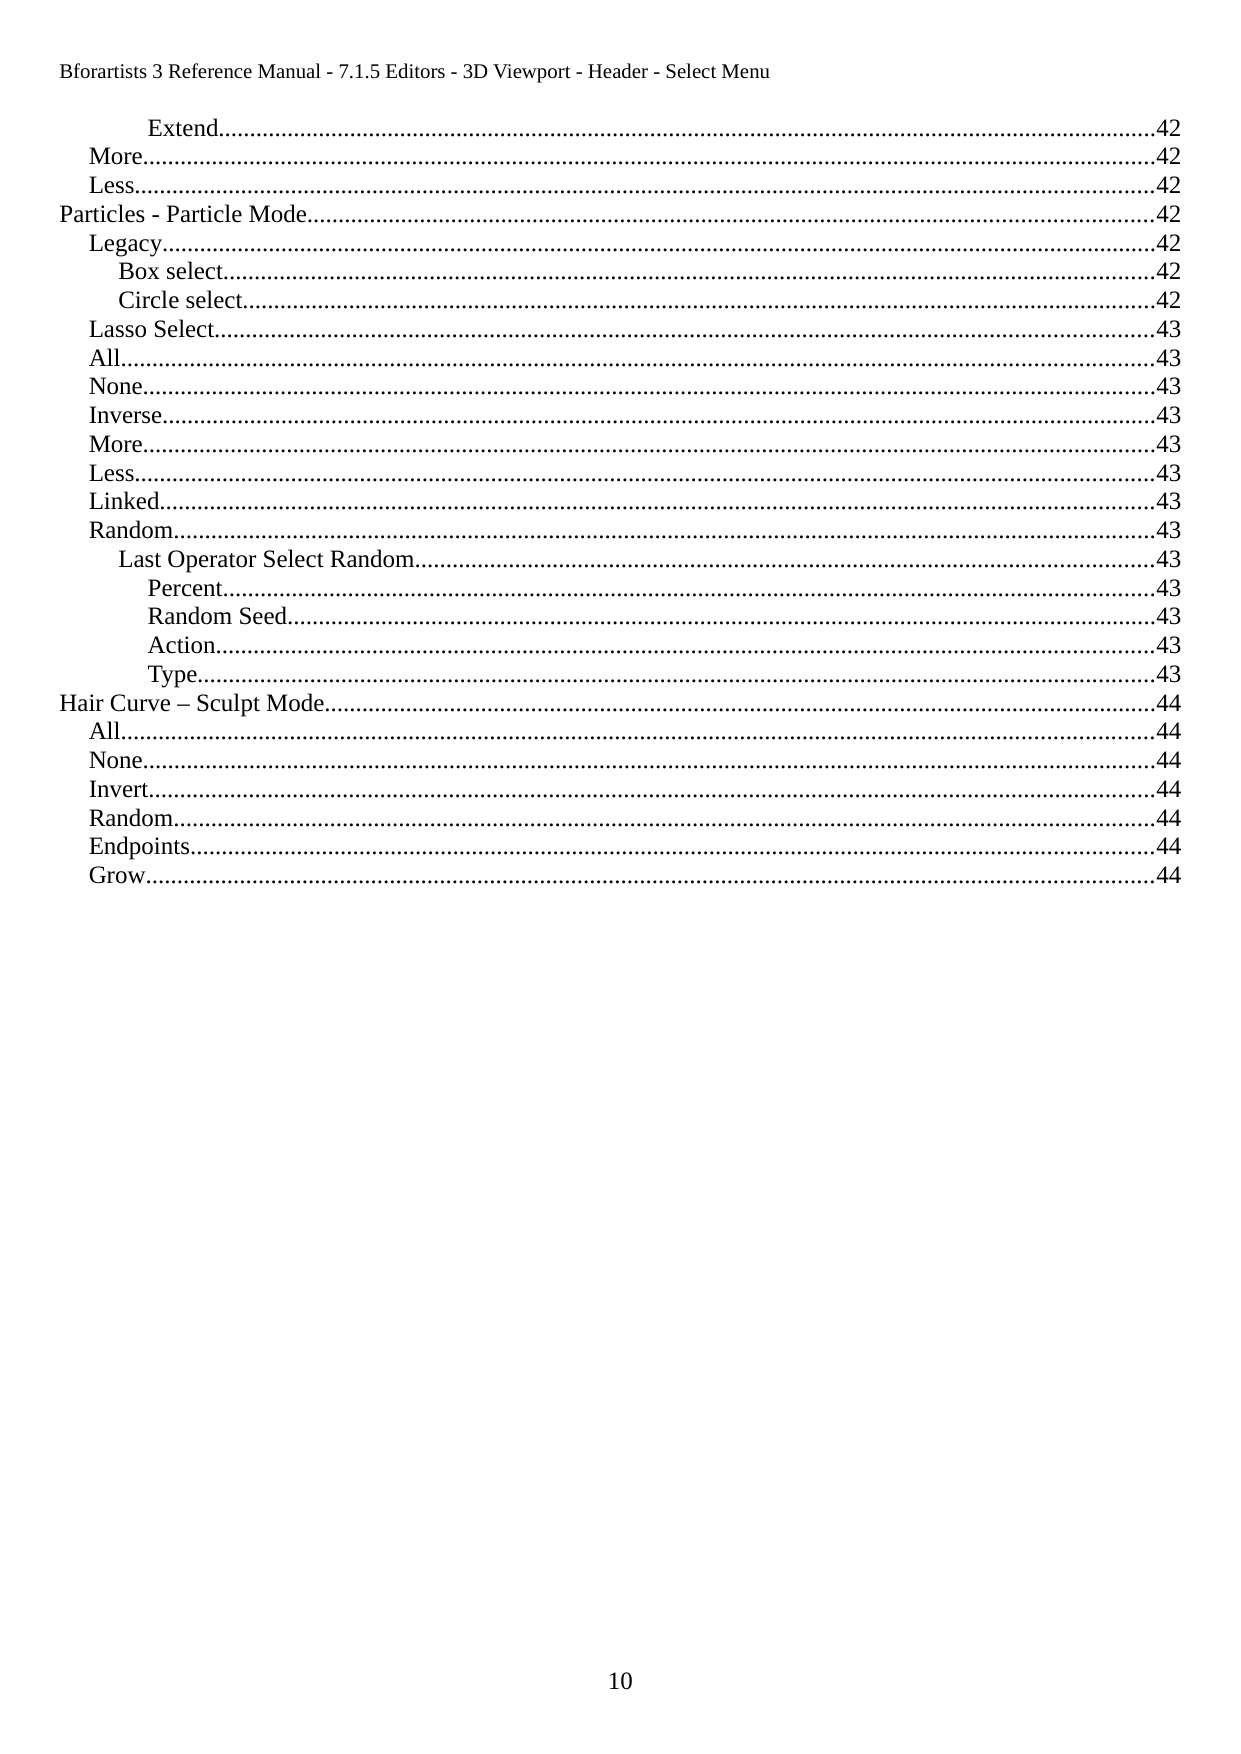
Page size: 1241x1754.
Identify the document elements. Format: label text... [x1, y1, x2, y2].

text Less 43 [88, 458, 1181, 486]
text Legacy 42 [88, 228, 1181, 256]
text Circle select 42 [118, 285, 1181, 314]
text Linked 43 [88, 486, 1181, 515]
text All 43 [88, 343, 1181, 371]
text Action 43 [147, 630, 1181, 659]
text Random 43 [88, 515, 1181, 544]
text Inverse 43 [88, 400, 1181, 429]
text Box select 42 [118, 256, 1181, 285]
text Particles - Particle Mode 42 [59, 199, 1181, 228]
text Hair Curve – Sculpt Mode 44 [59, 688, 1181, 716]
text Invert 44 [88, 774, 1181, 803]
text Random Seed 43 [147, 601, 1181, 630]
text Less 42 [88, 170, 1181, 199]
text Percent 43 [147, 573, 1181, 601]
text All 44 [88, 716, 1181, 745]
text Lasso Select 43 [88, 314, 1181, 343]
text None 44 [88, 745, 1181, 774]
text Extend 42 [147, 113, 1181, 141]
text None 43 [88, 371, 1181, 400]
text Type 43 [147, 659, 1181, 688]
text Grow 44 [88, 860, 1181, 889]
text More 43 [88, 429, 1181, 458]
text More 42 [88, 141, 1181, 170]
text Endpoints 44 [88, 831, 1181, 860]
text Last Operator Select Random 43 [118, 544, 1181, 573]
text Random 44 [88, 803, 1181, 831]
